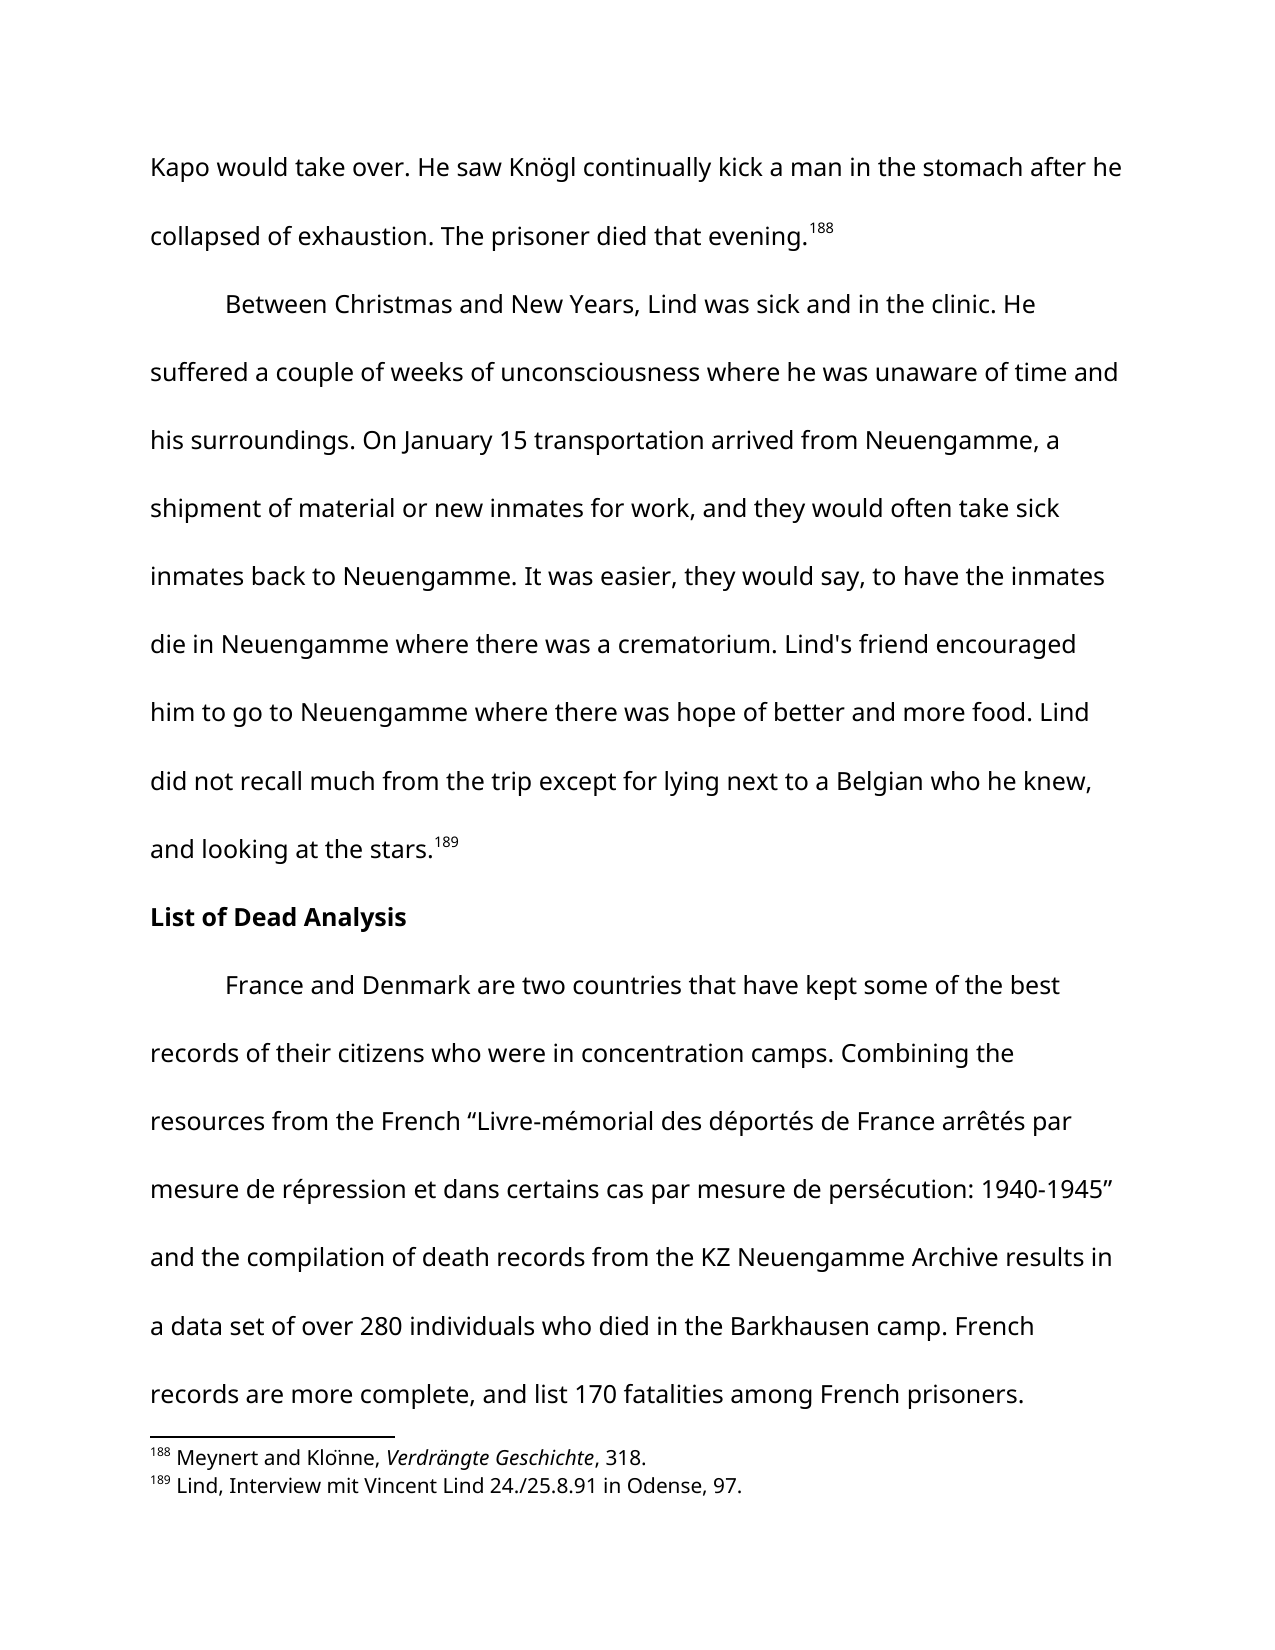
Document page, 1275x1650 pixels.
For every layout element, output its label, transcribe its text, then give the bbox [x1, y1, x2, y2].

text Lind, Interview mit Vincent Lind 24./25.8.91 in Odense, 97. [150, 1472, 1125, 1500]
text List of Dead Analysis [150, 899, 1125, 933]
text Between Christmas and New Years, Lind was sick and in the clinic. He suffered a couple of weeks of unconsciousness where he was unaware of time and his surroundings. On January 15 transportation arrived from Neuengamme, a shipment of material or new inmates for work, and they would often take sick inmates back to Neuengamme. It was easier, they would say, to have the inmates die in Neuengamme where there was a crematorium. Lind's friend encouraged him to go to Neuengamme where there was hope of better and more food. Lind did not recall much from the trip except for lying next to a Belgian who he knew, and looking at the stars. [150, 286, 1125, 865]
text Meynert and Klönne, Verdrängte Geschichte, 318. [150, 1443, 1125, 1472]
text Kapo would take over. He saw Knögl continually kick a man in the stomach after he collapsed of exhaustion. The prisoner died that evening. [150, 150, 1125, 252]
text France and Denmark are two countries that have kept some of the best records of their citizens who were in concentration camps. Combining the resources from the French “Livre-mémorial des déportés de France arrêtés par mesure de répression et dans certains cas par mesure de persécution: 1940-1945” and the compilation of death records from the KZ Neuengamme Archive results in a data set of over 280 individuals who died in the Barkhausen camp. French records are more complete, and list 170 fatalities among French prisoners. [150, 967, 1125, 1410]
